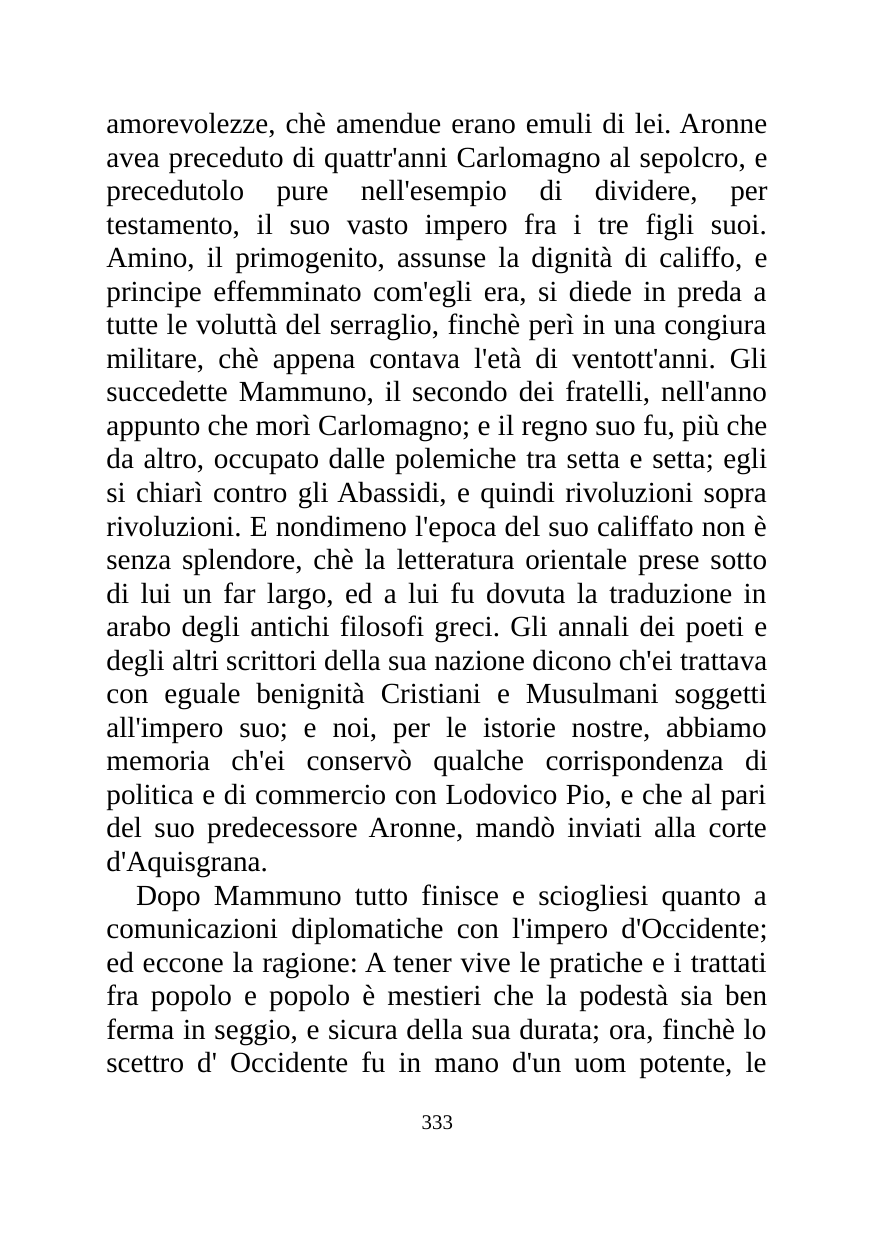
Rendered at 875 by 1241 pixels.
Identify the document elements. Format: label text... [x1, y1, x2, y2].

text Dopo Mammuno tutto finisce e sciogliesi quanto a comunicazioni diplomatiche con l'impero d'Occidente; ed eccone la ragione: A tener vive le pratiche e i trattati fra popolo e popolo è mestieri che la podestà sia ben ferma in seggio, e sicura della sua durata; ora, finchè lo scettro d' Occidente fu in mano d'un uom potente, le [106, 878, 768, 1079]
text amorevolezze, chè amendue erano emuli di lei. Aronne avea preceduto di quattr'anni Carlomagno al sepolcro, e precedutolo pure nell'esempio di dividere, per testamento, il suo vasto impero fra i tre figli suoi. Amino, il primogenito, assunse la dignità di califfo, e principe effemminato com'egli era, si diede in preda a tutte le voluttà del serraglio, finchè perì in una congiura militare, chè appena contava l'età di ventott'anni. Gli succedette Mammuno, il secondo dei fratelli, nell'anno appunto che morì Carlomagno; e il regno suo fu, più che da altro, occupato dalle polemiche tra setta e setta; egli si chiarì contro gli Abassidi, e quindi rivoluzioni sopra rivoluzioni. E nondimeno l'epoca del suo califfato non è senza splendore, chè la letteratura orientale prese sotto di lui un far largo, ed a lui fu dovuta la traduzione in arabo degli antichi filosofi greci. Gli annali dei poeti e degli altri scrittori della sua nazione dicono ch'ei trattava con eguale benignità Cristiani e Musulmani soggetti all'impero suo; e noi, per le istorie nostre, abbiamo memoria ch'ei conservò qualche corrispondenza di politica e di commercio con Lodovico Pio, e che al pari del suo predecessore Aronne, mandò inviati alla corte d'Aquisgrana. [106, 106, 768, 878]
